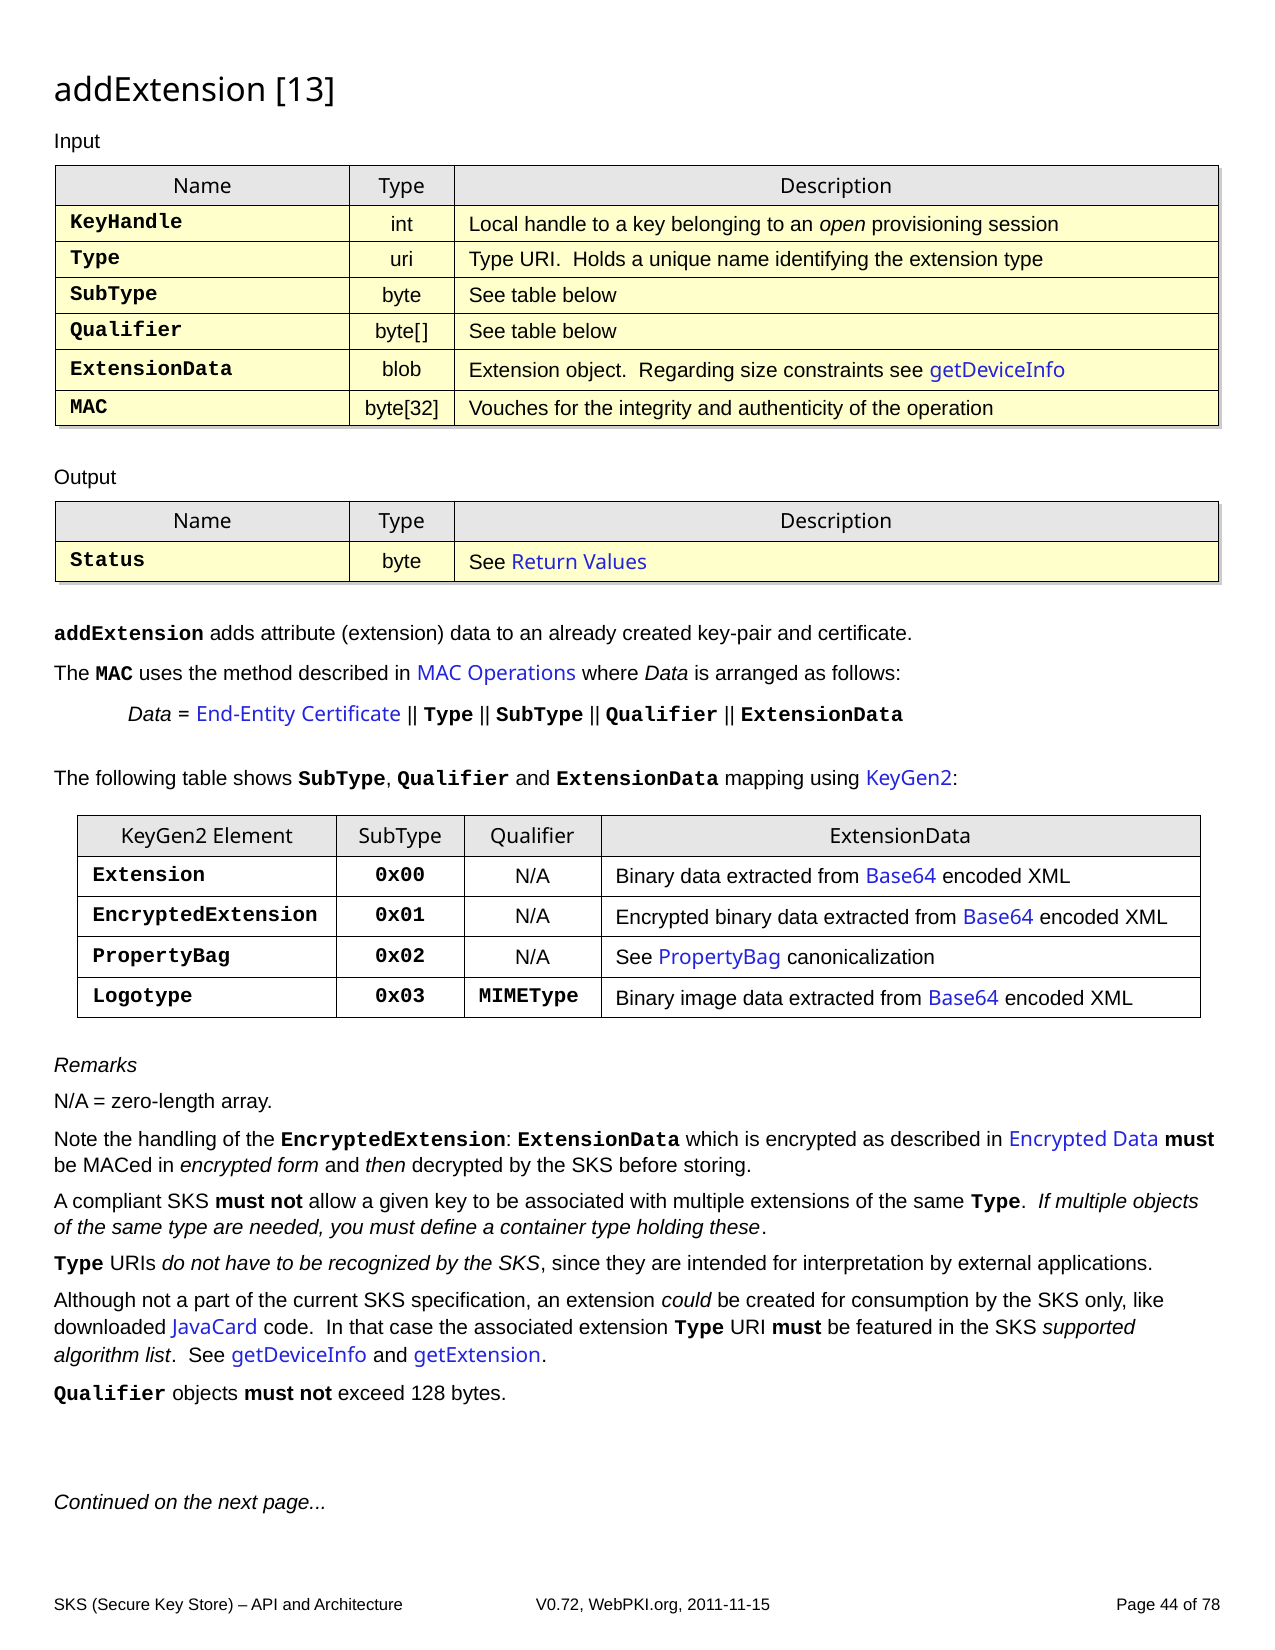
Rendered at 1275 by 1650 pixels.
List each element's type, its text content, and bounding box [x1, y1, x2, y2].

table_cell Qualifier [56, 314, 349, 349]
table_cell See PropertyBag canonicalization [602, 937, 1200, 977]
table_header KeyGen2 Element [78, 816, 336, 856]
subtitle addExtension [13] [54, 66, 1221, 111]
table_cell Encrypted binary data extracted from Base64 encoded XML [602, 897, 1200, 936]
table_cell Extension [78, 857, 336, 896]
table_cell Local handle to a key belonging to an open provisioning session [455, 206, 1218, 241]
table_cell Type [56, 242, 349, 277]
table_cell SubType [56, 278, 349, 313]
table_cell See Return Values [455, 542, 1218, 581]
table_cell Logotype [78, 978, 336, 1017]
table_cell N/A [465, 897, 601, 936]
table_cell Binary image data extracted from Base64 encoded XML [602, 978, 1200, 1017]
text Input [54, 129, 1221, 153]
table_header Type [350, 502, 454, 541]
table_cell byte [350, 278, 454, 313]
table_cell N/A [465, 937, 601, 977]
text Data = End-Entity Certificate || Type || SubType || Qualifier || ExtensionData [54, 699, 1221, 727]
text addExtension adds attribute (extension) data to an already created key-pair and certificate. [54, 621, 1221, 647]
table_header Name [56, 502, 349, 541]
table_cell ExtensionData [56, 350, 349, 389]
table_cell 0x00 [337, 857, 464, 896]
table_header SubType [337, 816, 464, 856]
table_header Qualifier [465, 816, 601, 856]
table_cell uri [350, 242, 454, 277]
table_cell int [350, 206, 454, 241]
text A compliant SKS must not allow a given key to be associated with multiple extensions of the same Type. If multiple objects of the same type are needed, you must define a container type holding these. [54, 1189, 1221, 1238]
table_cell EncryptedExtension [78, 897, 336, 936]
table_cell blob [350, 350, 454, 389]
text Remarks [54, 1053, 1221, 1077]
table_cell 0x03 [337, 978, 464, 1017]
table_cell See table below [455, 314, 1218, 349]
table_cell byte [350, 542, 454, 581]
table_header Type [350, 166, 454, 205]
table_cell Binary data extracted from Base64 encoded XML [602, 857, 1200, 896]
table_cell 0x02 [337, 937, 464, 977]
table_header ExtensionData [602, 816, 1200, 856]
table_cell See table below [455, 278, 1218, 313]
text N/A = zero-length array. [54, 1089, 1221, 1113]
table_cell Vouches for the integrity and authenticity of the operation [455, 391, 1218, 425]
text Note the handling of the EncryptedExtension: ExtensionData which is encrypted as described in Encrypted Data must be MACed in encrypted form and then decrypted by the SKS before storing. [54, 1124, 1221, 1177]
table_cell 0x01 [337, 897, 464, 936]
table_cell MIMEType [465, 978, 601, 1017]
text The following table shows SubType, Qualifier and ExtensionData mapping using KeyGen2: [54, 739, 1221, 815]
table_cell Status [56, 542, 349, 581]
text The MAC uses the method described in MAC Operations where Data is arranged as follows: [54, 658, 1221, 687]
table_cell PropertyBag [78, 937, 336, 977]
text Although not a part of the current SKS specification, an extension could be created for consumption by the SKS only, like downloaded JavaCard code. In that case the associated extension Type URI must be featured in the SKS supported algorithm list. See getDeviceInfo and getExtension. [54, 1288, 1221, 1369]
text Continued on the next page... [54, 1490, 1221, 1514]
table_header Description [455, 166, 1218, 205]
text Type URIs do not have to be recognized by the SKS, since they are intended for interpretation by external applications. [54, 1250, 1221, 1276]
table_cell byte⁮[32] [350, 391, 454, 425]
table_header Description [455, 502, 1218, 541]
table_cell N/A [465, 857, 601, 896]
table_cell KeyHandle [56, 206, 349, 241]
text Qualifier objects must not exceed 128 bytes. [54, 1381, 1221, 1406]
text Output [54, 465, 1221, 489]
table_cell Extension object. Regarding size constraints see getDeviceInfo [455, 350, 1218, 389]
table_cell MAC [56, 391, 349, 425]
table_cell byte⁮[ ] [350, 314, 454, 349]
table_cell Type URI. Holds a unique name identifying the extension type [455, 242, 1218, 277]
table_header Name [56, 166, 349, 205]
